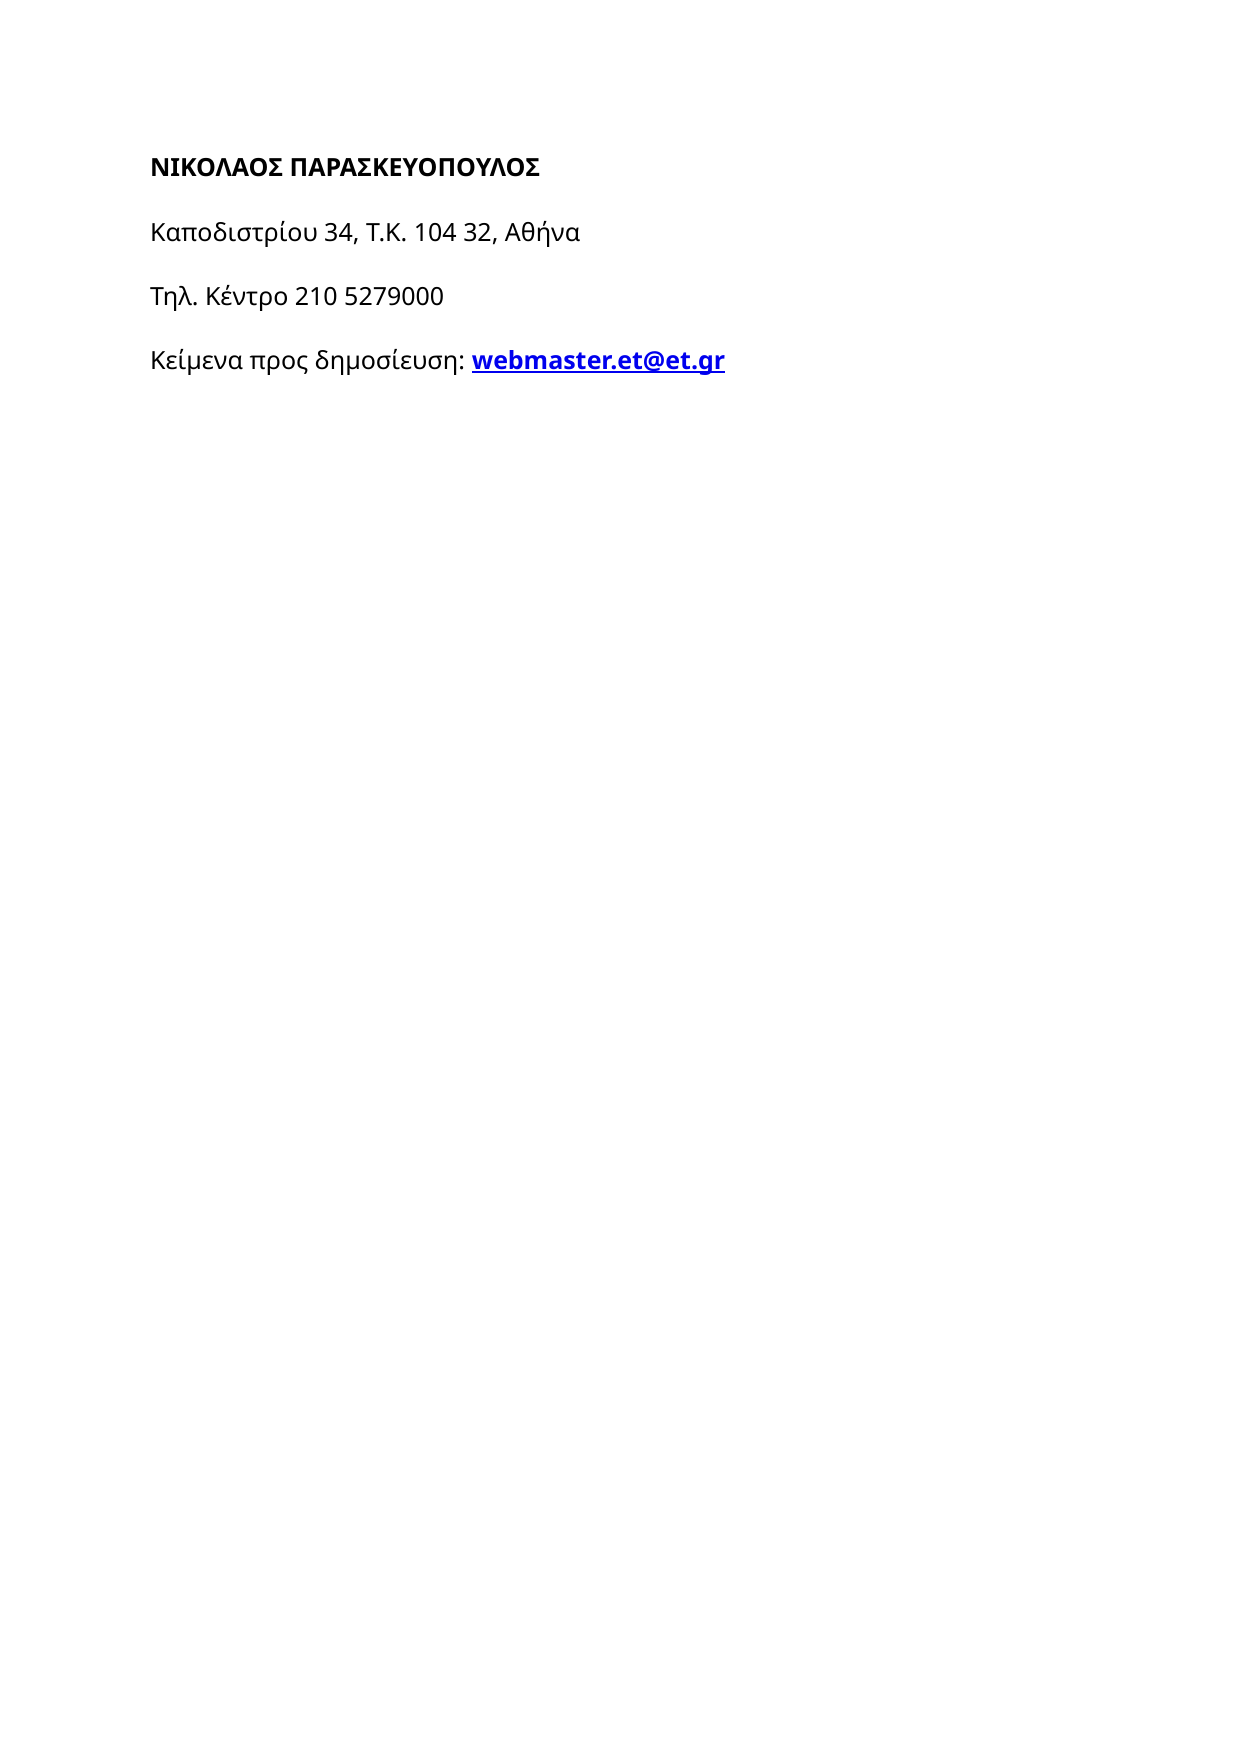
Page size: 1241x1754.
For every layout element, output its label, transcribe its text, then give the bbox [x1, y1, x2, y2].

text Καποδιστρίου 34, Τ.Κ. 104 32, Αθήνα [150, 214, 1090, 248]
text Κείμενα προς δημοσίευση: webmaster.et@et.gr [150, 342, 1090, 377]
text Τηλ. Κέντρο 210 5279000 [150, 278, 1090, 312]
text ΝΙΚΟΛΑΟΣ ΠΑΡΑΣΚΕΥΟΠΟΥΛΟΣ [150, 150, 1090, 184]
